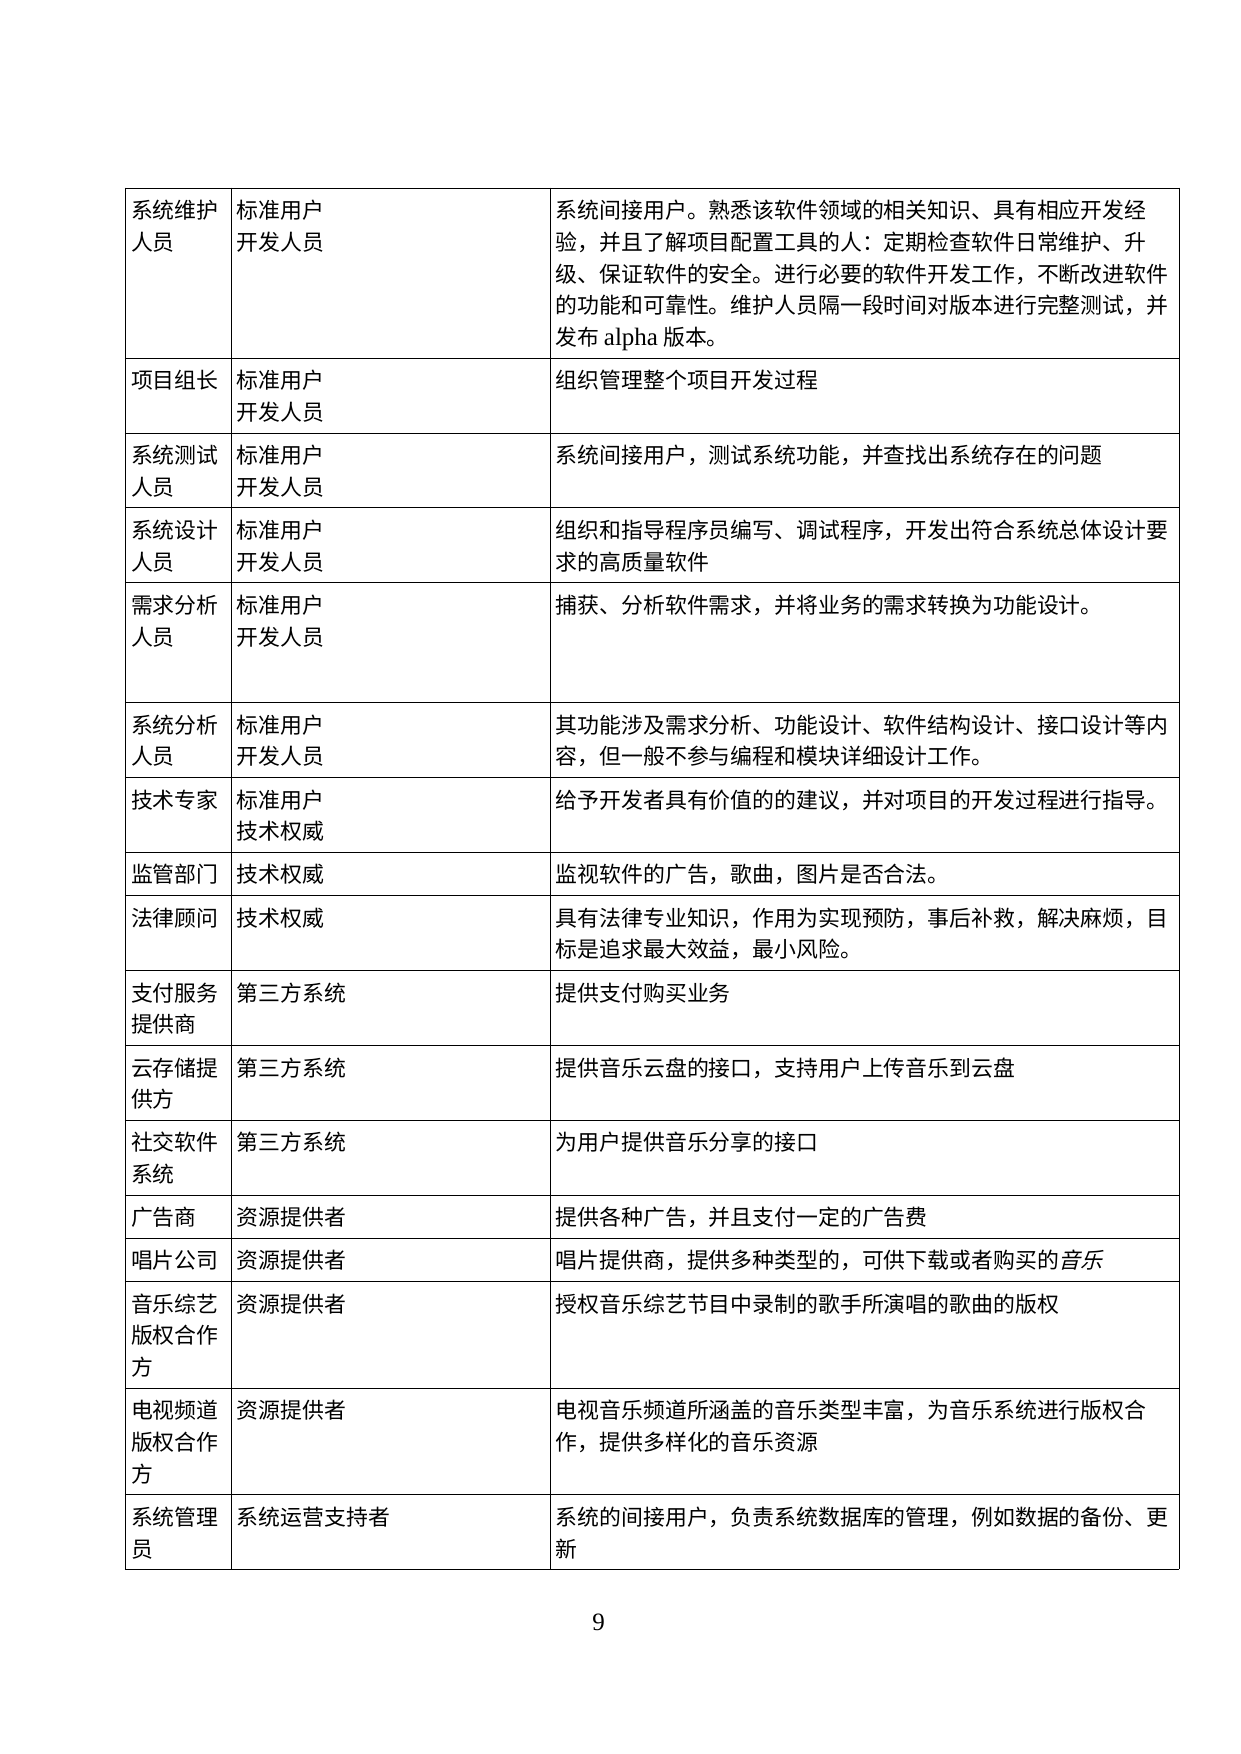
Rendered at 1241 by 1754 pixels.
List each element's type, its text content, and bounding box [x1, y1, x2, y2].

table_cell 具有法律专业知识，作用为实现预防，事后补救，解决麻烦，目标是追求最大效益，最小风险。 [551, 896, 1179, 970]
table_cell 资源提供者 [232, 1239, 550, 1281]
table_cell 资源提供者 [232, 1196, 550, 1238]
table_cell 第三方系统 [232, 971, 550, 1045]
table_cell 项目组长 [126, 359, 231, 432]
table_cell 提供支付购买业务 [551, 971, 1179, 1045]
table_cell 系统测试人员 [126, 434, 231, 507]
table_cell 系统维护人员 [126, 189, 231, 357]
table_cell 电视频道版权合作方 [126, 1389, 231, 1494]
table_cell 提供音乐云盘的接口，支持用户上传音乐到云盘 [551, 1046, 1179, 1119]
table_cell 音乐综艺版权合作方 [126, 1282, 231, 1387]
table_cell 捕获、分析软件需求，并将业务的需求转换为功能设计。 [551, 583, 1179, 702]
table_cell 组织管理整个项目开发过程 [551, 359, 1179, 432]
table_cell 系统分析人员 [126, 703, 231, 777]
table_cell 标准用户 开发人员 [232, 189, 550, 357]
table_cell 系统设计人员 [126, 508, 231, 582]
table_cell 提供各种广告，并且支付一定的广告费 [551, 1196, 1179, 1238]
table_cell 广告商 [126, 1196, 231, 1238]
table_cell 系统运营支持者 [232, 1495, 550, 1569]
table_cell 需求分析人员 [126, 583, 231, 702]
table_cell 标准用户 开发人员 [232, 703, 550, 777]
table_cell 第三方系统 [232, 1046, 550, 1119]
table_cell 技术权威 [232, 896, 550, 970]
table_cell 其功能涉及需求分析、功能设计、软件结构设计、接口设计等内容，但一般不参与编程和模块详细设计工作。 [551, 703, 1179, 777]
table_cell 社交软件系统 [126, 1121, 231, 1194]
table_cell 标准用户 开发人员 [232, 508, 550, 582]
table_cell 资源提供者 [232, 1389, 550, 1494]
table_cell 云存储提供方 [126, 1046, 231, 1119]
table_cell 标准用户 开发人员 [232, 359, 550, 432]
table_cell 系统间接用户，测试系统功能，并查找出系统存在的问题 [551, 434, 1179, 507]
table_cell 第三方系统 [232, 1121, 550, 1194]
table_cell 唱片提供商，提供多种类型的，可供下载或者购买的音乐 [551, 1239, 1179, 1281]
table_cell 组织和指导程序员编写、调试程序，开发出符合系统总体设计要求的高质量软件 [551, 508, 1179, 582]
table_cell 系统的间接用户，负责系统数据库的管理，例如数据的备份、更新 [551, 1495, 1179, 1569]
table_cell 系统管理员 [126, 1495, 231, 1569]
table_cell 技术专家 [126, 778, 231, 852]
table_cell 标准用户 开发人员 [232, 583, 550, 702]
table_cell 资源提供者 [232, 1282, 550, 1387]
table_cell 授权音乐综艺节目中录制的歌手所演唱的歌曲的版权 [551, 1282, 1179, 1387]
table_cell 技术权威 [232, 853, 550, 895]
table_cell 标准用户 开发人员 [232, 434, 550, 507]
table_cell 给予开发者具有价值的的建议，并对项目的开发过程进行指导。 [551, 778, 1179, 852]
table_cell 法律顾问 [126, 896, 231, 970]
table_cell 唱片公司 [126, 1239, 231, 1281]
table_cell 电视音乐频道所涵盖的音乐类型丰富，为音乐系统进行版权合作，提供多样化的音乐资源 [551, 1389, 1179, 1494]
table_cell 监视软件的广告，歌曲，图片是否合法。 [551, 853, 1179, 895]
table_cell 支付服务提供商 [126, 971, 231, 1045]
table_cell 系统间接用户。熟悉该软件领域的相关知识、具有相应开发经验，并且了解项目配置工具的人：定期检查软件日常维护、升级、保证软件的安全。进行必要的软件开发工作，不断改进软件的功能和可靠性。维护人员隔一段时间对版本进行完整测试，并发布alpha版本。 [551, 189, 1179, 357]
table_cell 监管部门 [126, 853, 231, 895]
table_cell 标准用户 技术权威 [232, 778, 550, 852]
table_cell 为用户提供音乐分享的接口 [551, 1121, 1179, 1194]
